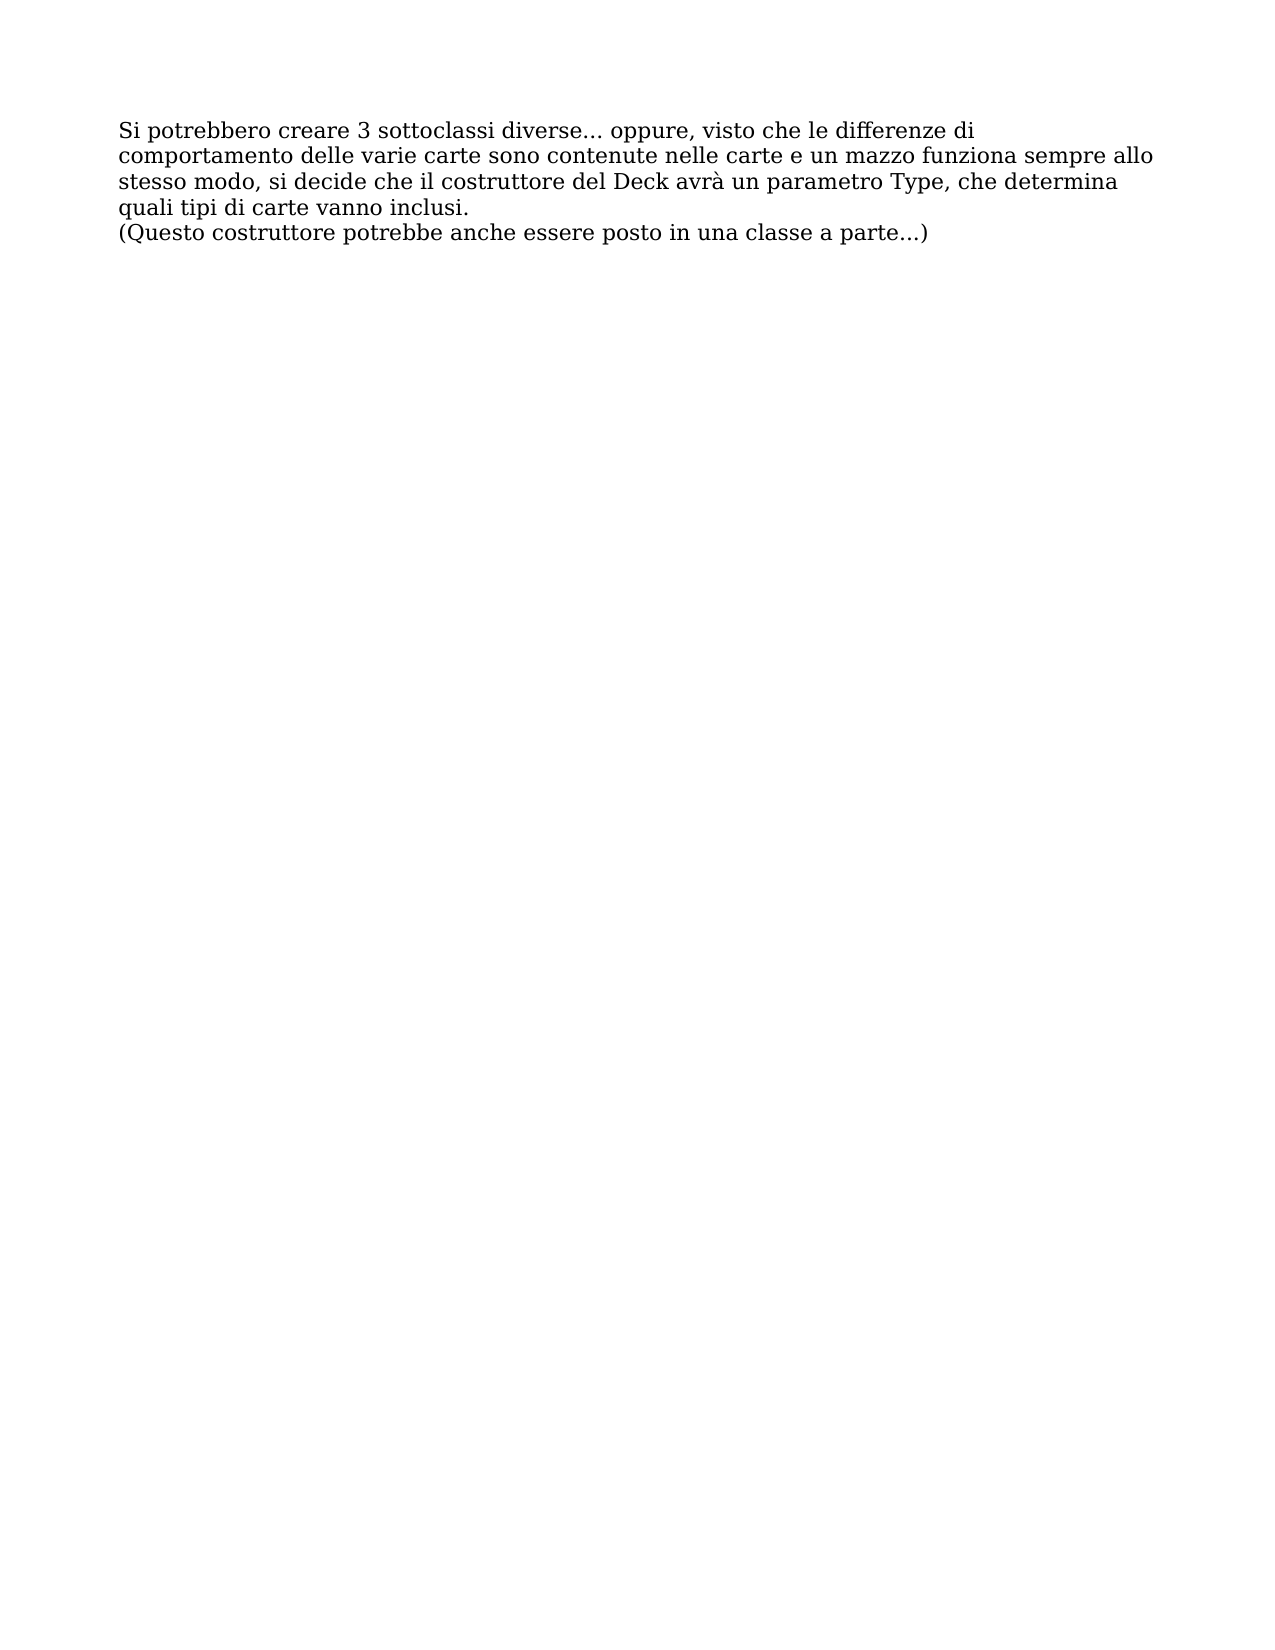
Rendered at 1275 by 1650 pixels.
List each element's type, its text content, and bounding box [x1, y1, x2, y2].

text (Questo costruttore potrebbe anche essere posto in una classe a parte...) [118, 220, 1157, 246]
text Si potrebbero creare 3 sottoclassi diverse... oppure, visto che le differenze di comportamento delle varie carte sono contenute nelle carte e un mazzo funziona sempre allo stesso modo, si decide che il costruttore del Deck avrà un parametro Type, che determina quali tipi di carte vanno inclusi. [118, 118, 1157, 220]
